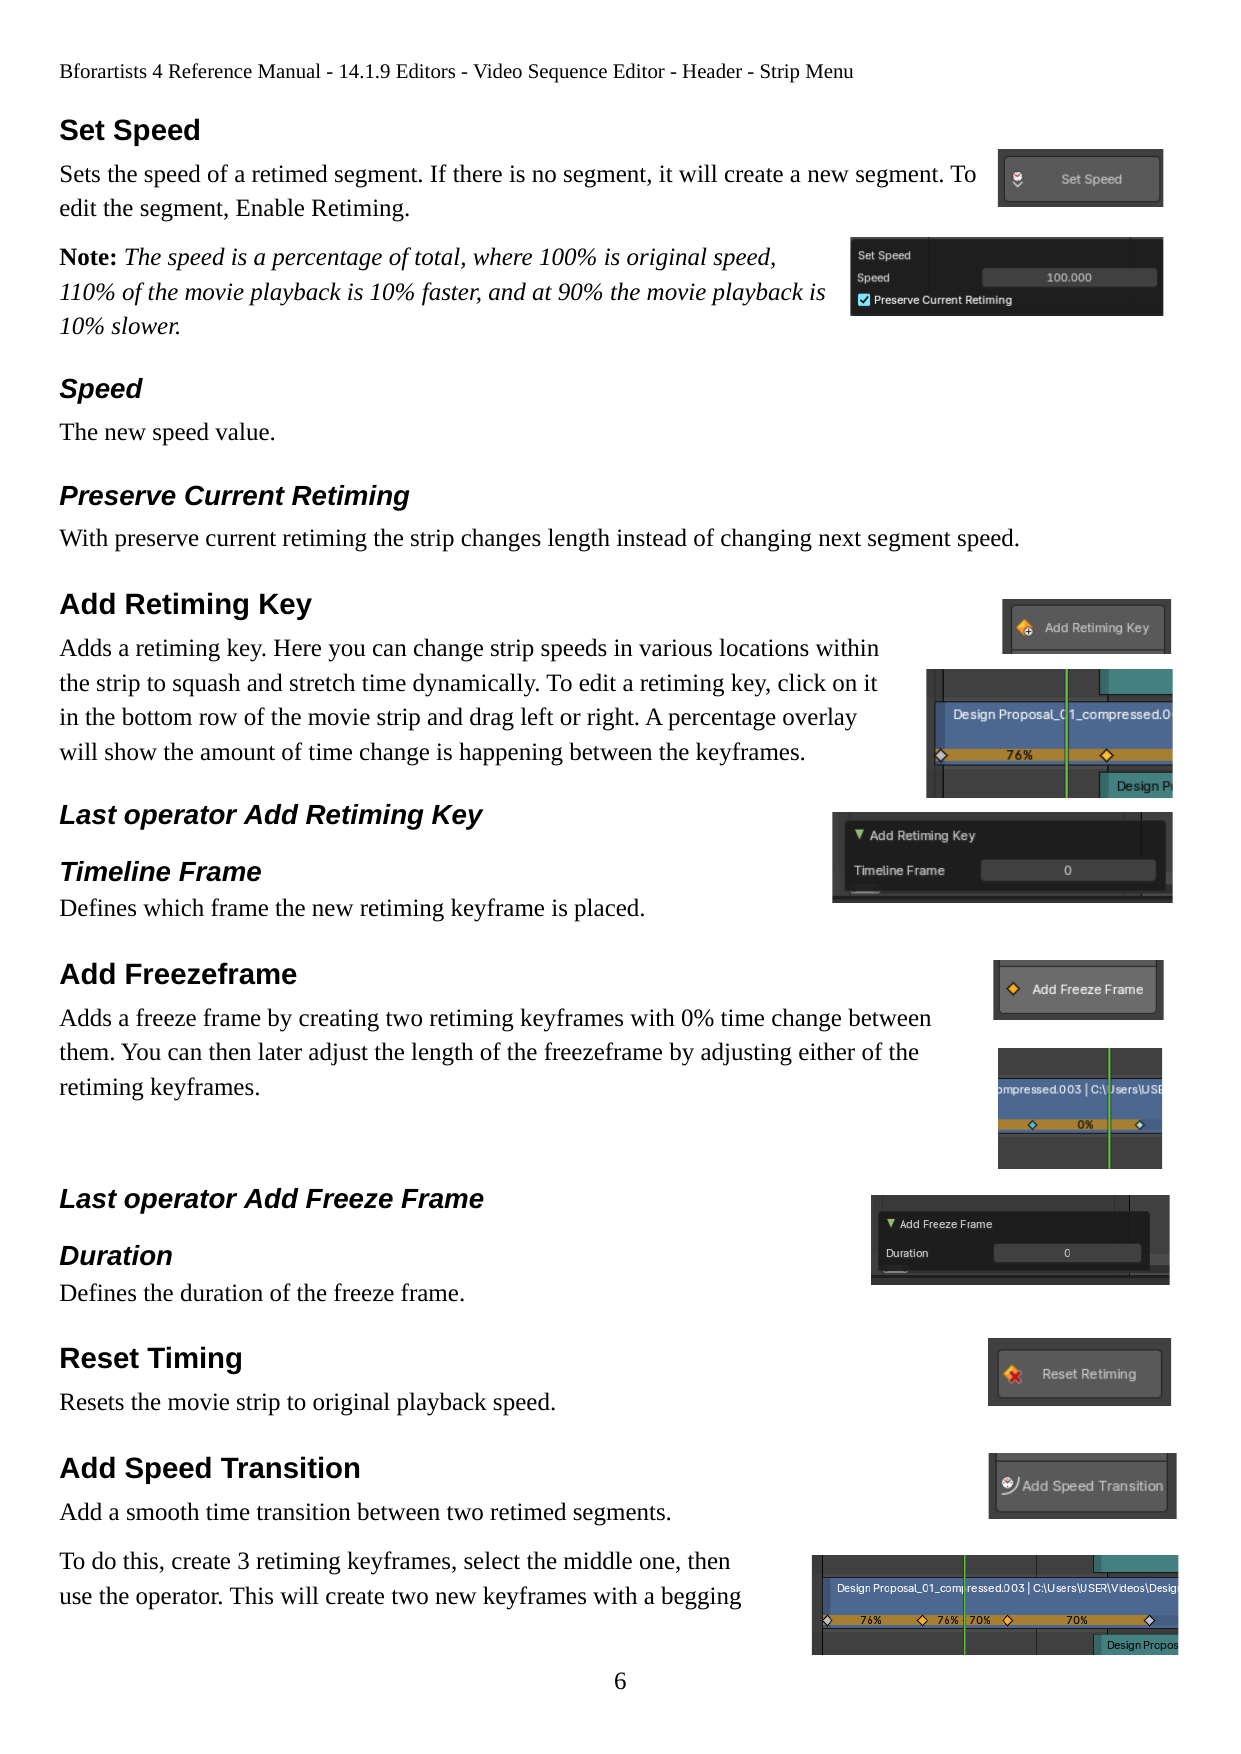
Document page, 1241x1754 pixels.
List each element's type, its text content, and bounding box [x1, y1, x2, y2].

subtitle Duration [59, 1239, 871, 1271]
text Note: The speed is a percentage of total, where 100% is original speed, 110% of the movie playback is 10% faster, and at 90% the movie playback is 10% slower. [59, 242, 1181, 340]
subtitle Add Speed Transition [59, 1451, 1181, 1485]
text To do this, create 3 retiming keyframes, select the middle one, then use the operator. This will create two new keyframes with a begging [59, 1546, 1181, 1610]
subtitle Last operator Add Freeze Frame [59, 1183, 1181, 1214]
picture [988, 1338, 1172, 1406]
picture [832, 812, 1173, 903]
text With preserve current retiming the strip changes length instead of changing next segment speed. [59, 523, 1181, 552]
picture [993, 960, 1164, 1020]
subtitle Reset Timing [59, 1341, 988, 1375]
subtitle Last operator Add Retiming Key [59, 798, 1181, 830]
text Sets the speed of a retimed segment. If there is no segment, it will create a new segment. To edit the segment, Enable Retiming. [59, 159, 1181, 222]
text The new speed value. [59, 417, 1181, 446]
text Add a smooth time transition between two retimed segments. [59, 1497, 1181, 1526]
picture [988, 1453, 1177, 1519]
subtitle Timeline Frame [59, 855, 832, 887]
text Defines the duration of the freeze frame. [59, 1278, 1181, 1306]
subtitle Set Speed [59, 113, 1181, 146]
picture [998, 1048, 1163, 1169]
subtitle [1172, 1341, 1181, 1375]
text Resets the movie strip to original playback speed. [59, 1387, 1181, 1416]
text Adds a retiming key. Here you can change strip speeds in various locations within the strip to squash and stretch time dynamically. To edit a retiming key, click on it in the bottom row of the movie strip and drag left or right. A percentage overlay will show the amount of time change is happening between the keyframes. [59, 633, 1181, 765]
picture [850, 237, 1164, 316]
picture [926, 669, 1173, 798]
text Adds a freeze frame by creating two retiming keyframes with 0% time change between them. You can then later adjust the length of the freezeframe by adjusting either of the retiming keyframes. [59, 1003, 1181, 1101]
text Defines which frame the new retiming keyframe is placed. [59, 893, 1181, 922]
picture [997, 149, 1164, 207]
subtitle Speed [59, 373, 1181, 405]
picture [811, 1555, 1179, 1655]
subtitle Add Freezeframe [59, 957, 1181, 991]
subtitle Add Retiming Key [59, 587, 1181, 621]
picture [1002, 599, 1172, 654]
subtitle [1170, 1239, 1181, 1271]
subtitle Preserve Current Retiming [59, 479, 1181, 511]
picture [871, 1195, 1170, 1285]
